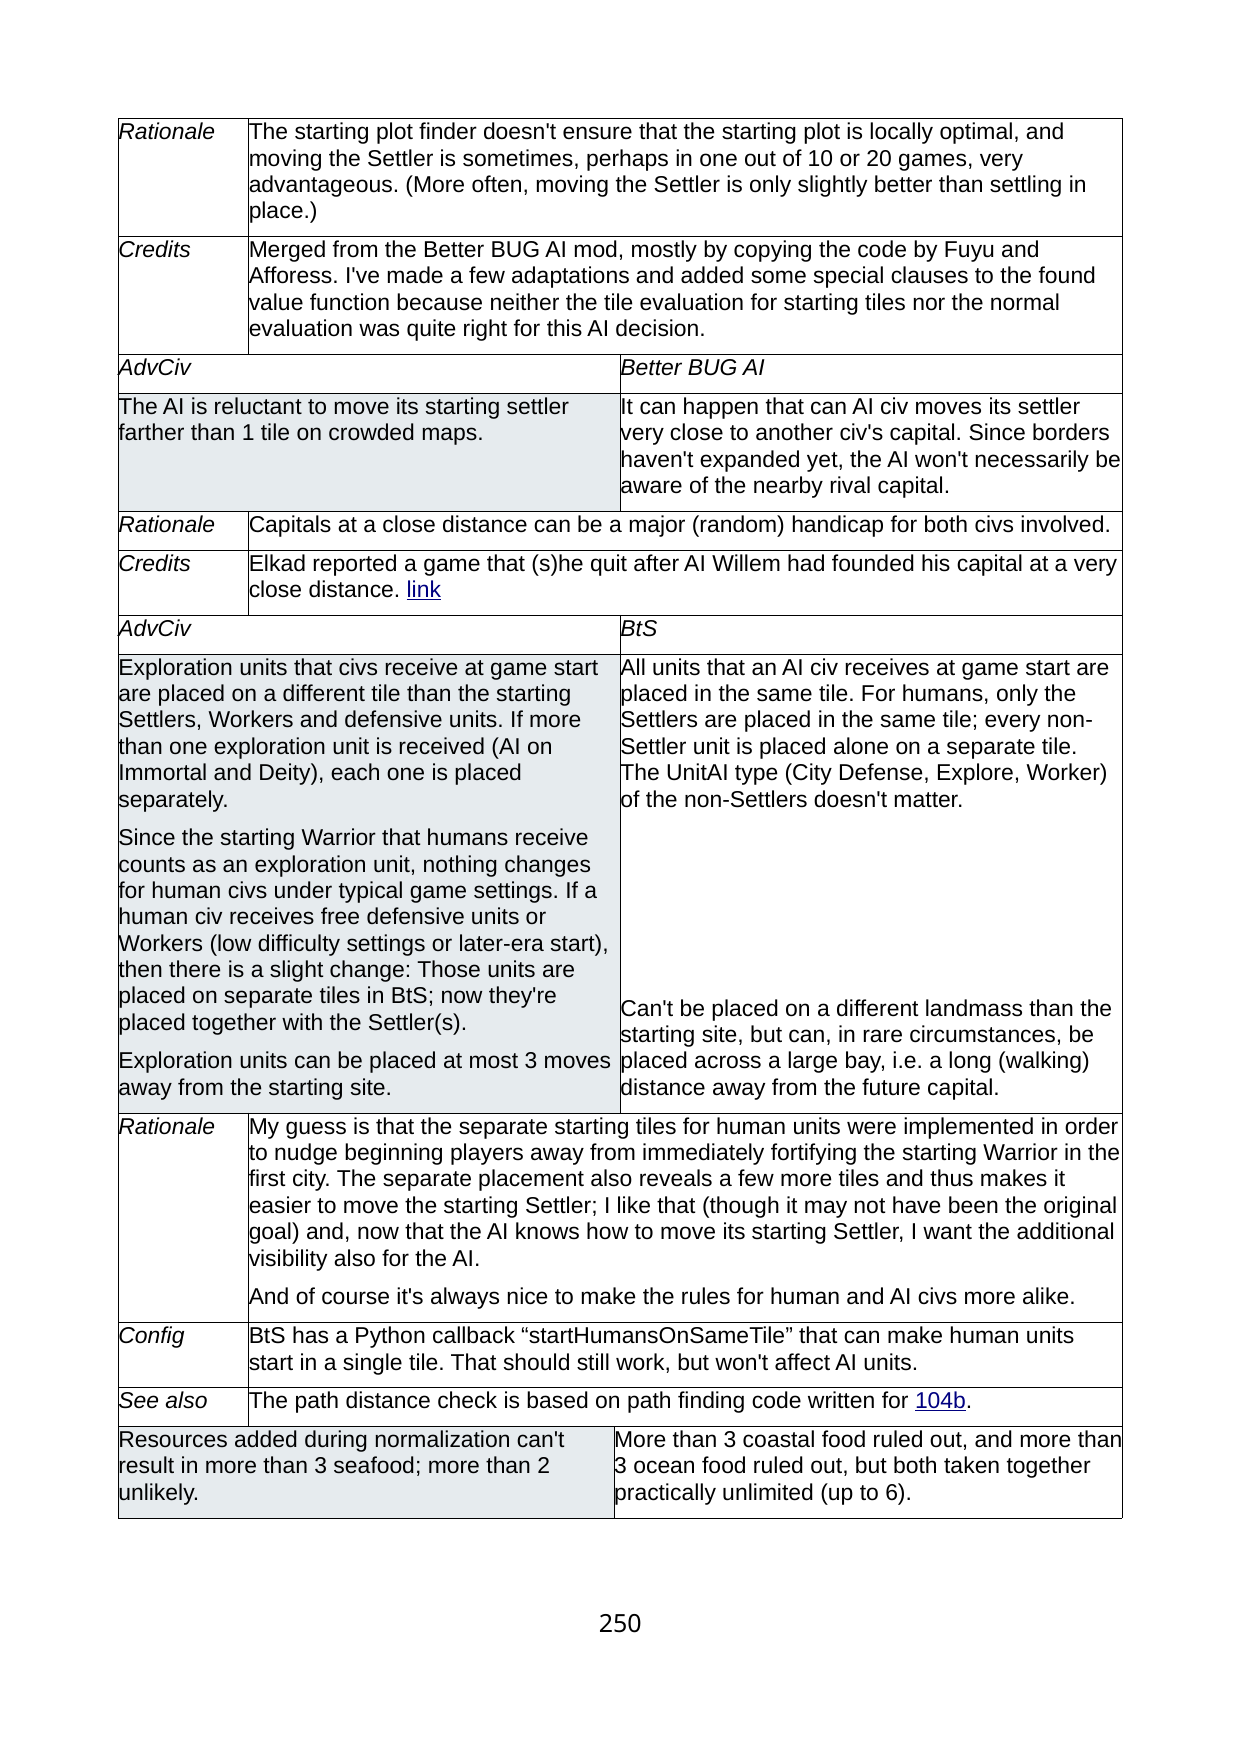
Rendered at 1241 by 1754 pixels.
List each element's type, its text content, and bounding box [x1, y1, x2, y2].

table_cell Exploration units that civs receive at game start are placed on a different tile than the starting Settlers, Workers and defensive units. If more than one exploration unit is received (AI on Immortal and Deity), each one is placed separately. Since the starting Warrior that humans receive counts as an exploration unit, nothing changes for human civs under typical game settings. If a human civ receives free defensive units or Workers (low difficulty settings or later-era start), then there is a slight change: Those units are placed on separate tiles in BtS; now they're placed together with the Settler(s). Exploration units can be placed at most 3 moves away from the starting site. [119, 655, 620, 1113]
table_cell See also [119, 1388, 248, 1426]
table_cell BtS [621, 616, 1122, 654]
table_cell Rationale [119, 512, 248, 549]
table_cell It can happen that can AI civ moves its settler very close to another civ's capital. Since borders haven't expanded yet, the AI won't necessarily be aware of the nearby rival capital. [621, 394, 1122, 511]
table_cell Better BUG AI [621, 355, 1122, 393]
table_cell Rationale [119, 119, 248, 236]
table_cell AdvCiv [119, 616, 620, 654]
table_cell Merged from the Better BUG AI mod, mostly by copying the code by Fuyu and Afforess. I've made a few adaptations and added some special clauses to the found value function because neither the tile evaluation for starting tiles nor the normal evaluation was quite right for this AI decision. [249, 237, 1122, 354]
table_cell Resources added during normalization can't result in more than 3 seafood; more than 2 unlikely. [119, 1427, 614, 1518]
table_cell Config [119, 1323, 248, 1387]
table_cell Capitals at a close distance can be a major (random) handicap for both civs involved. [249, 512, 1122, 549]
table_cell The AI is reluctant to move its starting settler farther than 1 tile on crowded maps. [119, 394, 620, 511]
table_cell All units that an AI civ receives at game start are placed in the same tile. For humans, only the Settlers are placed in the same tile; every non-Settler unit is placed alone on a separate tile. The UnitAI type (City Defense, Explore, Worker) of the non-Settlers doesn't matter. Can't be placed on a different landmass than the starting site, but can, in rare circumstances, be placed across a large bay, i.e. a long (walking) distance away from the future capital. [621, 655, 1122, 1113]
table_cell Elkad reported a game that (s)he quit after AI Willem had founded his capital at a very close distance. link [249, 551, 1122, 615]
table_cell Rationale [119, 1114, 248, 1322]
table_cell Credits [119, 237, 248, 354]
table_cell The starting plot finder doesn't ensure that the starting plot is locally optimal, and moving the Settler is sometimes, perhaps in one out of 10 or 20 games, very advantageous. (More often, moving the Settler is only slightly better than settling in place.) [249, 119, 1122, 236]
table_cell My guess is that the separate starting tiles for human units were implemented in order to nudge beginning players away from immediately fortifying the starting Warrior in the first city. The separate placement also reveals a few more tiles and thus makes it easier to move the starting Settler; I like that (though it may not have been the original goal) and, now that the AI knows how to move its starting Settler, I want the additional visibility also for the AI. And of course it's always nice to make the rules for human and AI civs more alike. [249, 1114, 1122, 1322]
table_cell The path distance check is based on path finding code written for 104b. [249, 1388, 1122, 1426]
table_cell More than 3 coastal food ruled out, and more than 3 ocean food ruled out, but both taken together practically unlimited (up to 6). [615, 1427, 1122, 1518]
table_cell Credits [119, 551, 248, 615]
table_cell BtS has a Python callback “startHumansOnSameTile” that can make human units start in a single tile. That should still work, but won't affect AI units. [249, 1323, 1122, 1387]
table_cell AdvCiv [119, 355, 620, 393]
